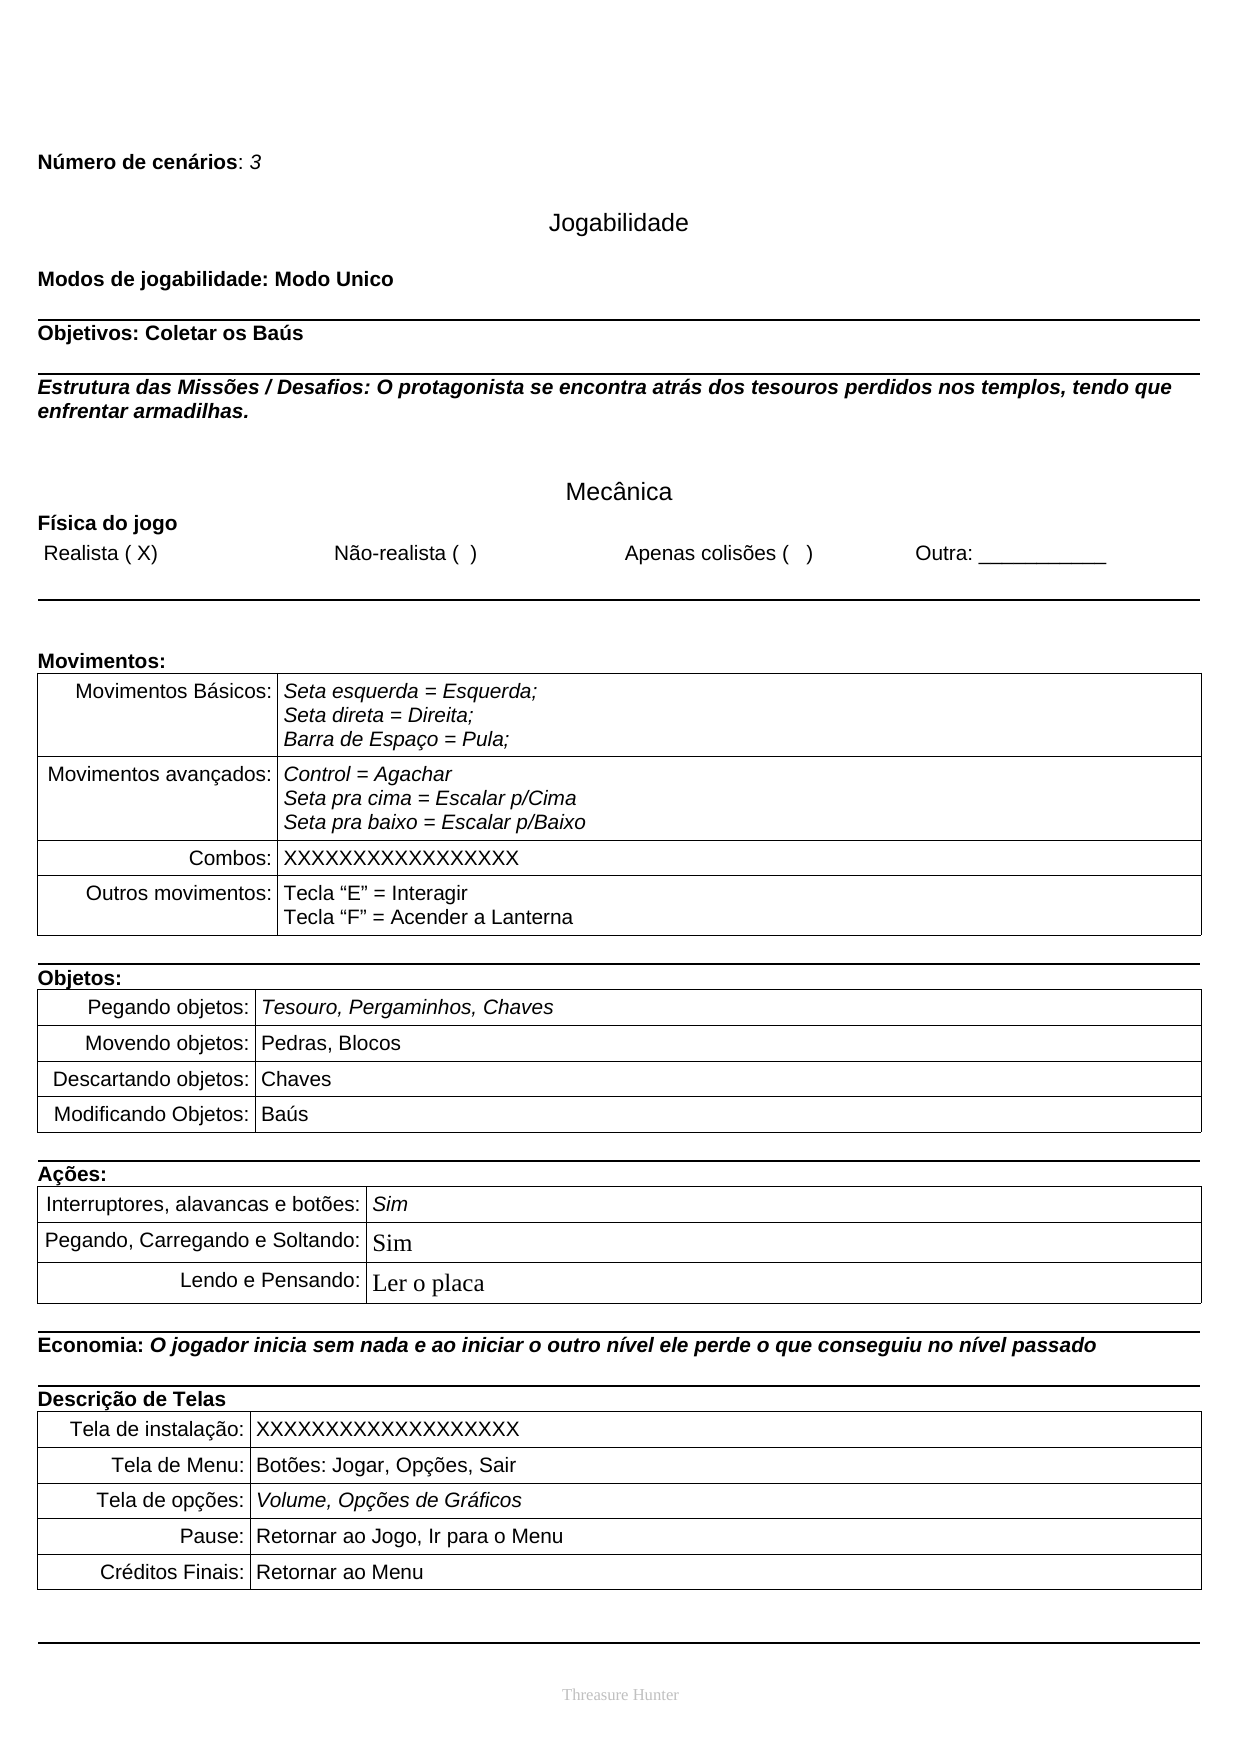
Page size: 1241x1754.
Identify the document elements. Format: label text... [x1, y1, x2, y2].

table_cell Pause: [38, 1519, 250, 1554]
table_header Jogabilidade [38, 203, 1200, 243]
table_cell Retornar ao Menu [251, 1555, 1201, 1589]
table_header Sim [367, 1187, 1201, 1222]
table_cell Pedras, Blocos [256, 1026, 1201, 1061]
table_cell Baús [256, 1097, 1201, 1132]
table_cell Retornar ao Jogo, Ir para o Menu [251, 1519, 1201, 1554]
table_cell Control = Agachar Seta pra cima = Escalar p/Cima Seta pra baixo = Escalar p/Baixo [278, 757, 1201, 840]
table_cell Lendo e Pensando: [38, 1263, 366, 1303]
text Estrutura das Missões / Desafios: O protagonista se encontra atrás dos tesouros perdidos nos templos, tendo que enfrentar armadilhas. [37, 375, 1200, 423]
table_header XXXXXXXXXXXXXXXXXXX [251, 1412, 1201, 1447]
table_cell Outros movimentos: [38, 876, 277, 935]
text Número de cenários: 3 [37, 150, 1200, 174]
table_cell Movimentos avançados: [38, 757, 277, 840]
table_header Realista ( X) [38, 535, 328, 571]
text Objetivos: Coletar os Baús [37, 321, 1200, 345]
table_header Pegando objetos: [38, 990, 255, 1025]
table_cell Sim [367, 1223, 1201, 1262]
table_header Tela de instalação: [38, 1412, 250, 1447]
table_header Tesouro, Pergaminhos, Chaves [256, 990, 1201, 1025]
table_header Outra: ___________ [909, 535, 1200, 571]
table_header Mecânica [38, 471, 1200, 511]
table_header Não-realista ( ) [328, 535, 619, 571]
table_cell Movendo objetos: [38, 1026, 255, 1061]
table_cell Descartando objetos: [38, 1062, 255, 1096]
table_header Apenas colisões ( ) [619, 535, 909, 571]
table_cell Chaves [256, 1062, 1201, 1096]
table_header Seta esquerda = Esquerda; Seta direta = Direita; Barra de Espaço = Pula; [278, 674, 1201, 756]
table_cell Créditos Finais: [38, 1555, 250, 1589]
text Economia: O jogador inicia sem nada e ao iniciar o outro nível ele perde o que conseguiu no nível passado [37, 1333, 1200, 1357]
table_cell Ler o placa [367, 1263, 1201, 1303]
text Física do jogo [37, 511, 1200, 535]
table_cell Tecla “E” = Interagir Tecla “F” = Acender a Lanterna [278, 876, 1201, 935]
table_cell Combos: [38, 841, 277, 875]
table_cell Pegando, Carregando e Soltando: [38, 1223, 366, 1262]
text Movimentos: [37, 649, 1200, 673]
table_cell Modificando Objetos: [38, 1097, 255, 1132]
text Modos de jogabilidade: Modo Unico [37, 267, 1200, 291]
table_header Interruptores, alavancas e botões: [38, 1187, 366, 1222]
text Objetos: [37, 965, 1200, 989]
table_cell Botões: Jogar, Opções, Sair [251, 1448, 1201, 1482]
text Ações: [37, 1162, 1200, 1186]
table_cell Volume, Opções de Gráficos [251, 1484, 1201, 1518]
table_header Movimentos Básicos: [38, 674, 277, 756]
table_cell Tela de Menu: [38, 1448, 250, 1482]
table_cell XXXXXXXXXXXXXXXXX [278, 841, 1201, 875]
table_cell Tela de opções: [38, 1484, 250, 1518]
text Descrição de Telas [37, 1387, 1200, 1411]
